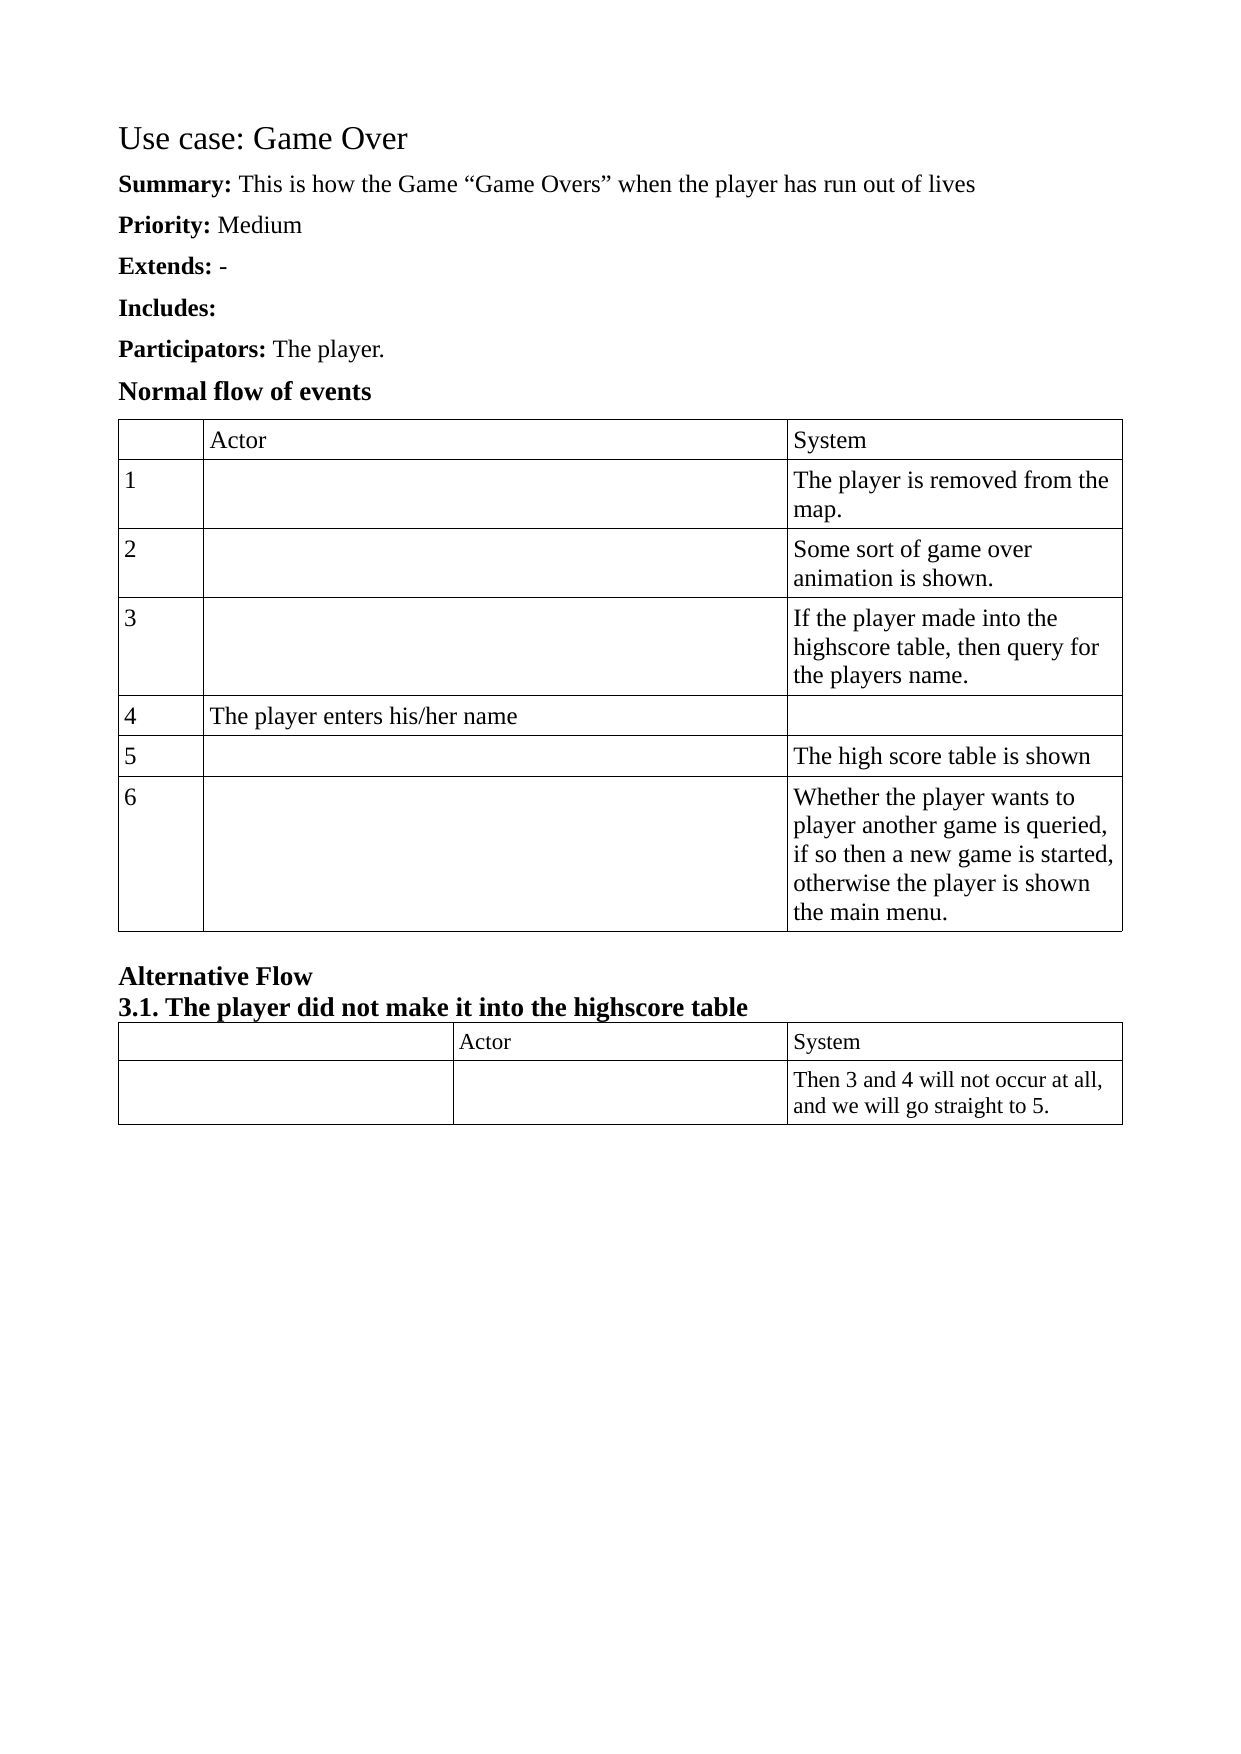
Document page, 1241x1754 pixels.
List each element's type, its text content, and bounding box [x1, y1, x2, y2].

table_cell [204, 529, 787, 597]
table_cell [119, 1061, 453, 1124]
table_cell 1 [119, 460, 203, 528]
table_cell [204, 460, 787, 528]
text Participators: The player. [118, 334, 1122, 363]
text Summary: This is how the Game “Game Overs” when the player has run out of lives [118, 169, 1122, 198]
text Alternative Flow [118, 960, 1122, 991]
table_cell [454, 1061, 787, 1124]
table_cell The high score table is shown [788, 736, 1122, 776]
table_cell [788, 696, 1122, 735]
table_cell If the player made into the highscore table, then query for the players name. [788, 598, 1122, 695]
table_header Actor [454, 1023, 787, 1060]
text Normal flow of events [118, 375, 1122, 406]
table_cell Then 3 and 4 will not occur at all, and we will go straight to 5. [788, 1061, 1122, 1124]
text Includes: [118, 293, 1122, 321]
table_header [119, 420, 203, 459]
table_cell 2 [119, 529, 203, 597]
table_cell 4 [119, 696, 203, 735]
table_header System [788, 420, 1122, 459]
table_cell 5 [119, 736, 203, 776]
table_cell The player is removed from the map. [788, 460, 1122, 528]
text Use case: Game Over [118, 118, 1122, 156]
table_cell [204, 777, 787, 931]
text Extends: - [118, 251, 1122, 280]
table_header Actor [204, 420, 787, 459]
table_cell Some sort of game over animation is shown. [788, 529, 1122, 597]
table_cell 6 [119, 777, 203, 931]
table_cell [204, 598, 787, 695]
table_cell [204, 736, 787, 776]
text 3.1. The player did not make it into the highscore table [118, 991, 1122, 1022]
table_cell The player enters his/her name [204, 696, 787, 735]
table_header System [788, 1023, 1122, 1060]
table_header [119, 1023, 453, 1060]
text Priority: Medium [118, 210, 1122, 239]
table_cell 3 [119, 598, 203, 695]
table_cell Whether the player wants to player another game is queried, if so then a new game is started, otherwise the player is shown the main menu. [788, 777, 1122, 931]
